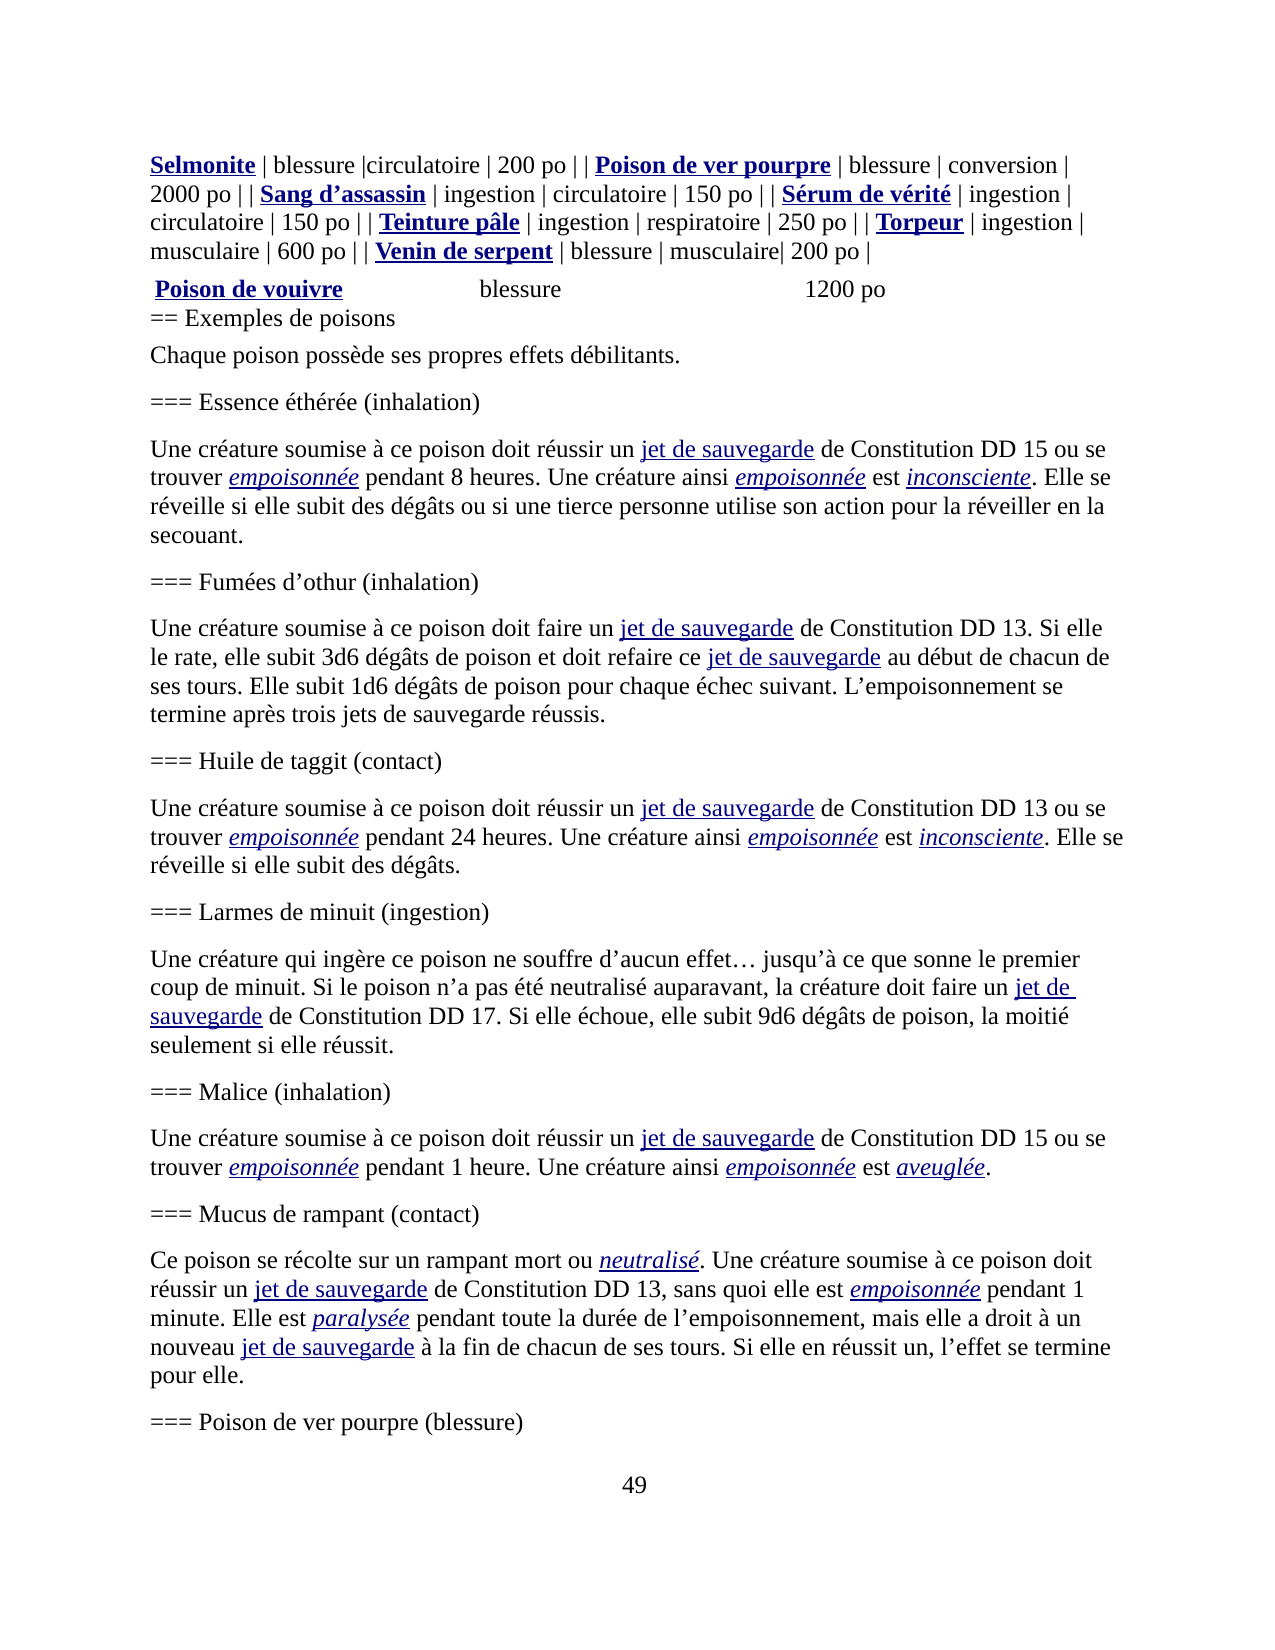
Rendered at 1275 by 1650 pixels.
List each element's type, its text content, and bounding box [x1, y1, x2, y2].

text === Mucus de rampant (contact) [150, 1199, 1125, 1227]
text Une créature soumise à ce poison doit réussir un jet de sauvegarde de Constitution DD 13 ou se trouver empoisonnée pendant 24 heures. Une créature ainsi empoisonnée est inconsciente. Elle se réveille si elle subit des dégâts. [150, 793, 1125, 879]
text === Larmes de minuit (ingestion) [150, 897, 1125, 926]
text === Fumées d’othur (inhalation) [150, 567, 1125, 595]
text === Essence éthérée (inhalation) [150, 387, 1125, 416]
text Chaque poison possède ses propres effets débilitants. [150, 340, 1125, 369]
text === Malice (inhalation) [150, 1077, 1125, 1105]
text == Exemples de poisons [150, 303, 1125, 331]
text Ce poison se récolte sur un rampant mort ou neutralisé. Une créature soumise à ce poison doit réussir un jet de sauvegarde de Constitution DD 13, sans quoi elle est empoisonnée pendant 1 minute. Elle est paralysée pendant toute la durée de l’empoisonnement, mais elle a droit à un nouveau jet de sauvegarde à la fin de chacun de ses tours. Si elle en réussit un, l’effet se termine pour elle. [150, 1245, 1125, 1389]
table_header Poison de vouivre [150, 274, 475, 303]
text Une créature soumise à ce poison doit réussir un jet de sauvegarde de Constitution DD 15 ou se trouver empoisonnée pendant 8 heures. Une créature ainsi empoisonnée est inconsciente. Elle se réveille si elle subit des dégâts ou si une tierce personne utilise son action pour la réveiller en la secouant. [150, 434, 1125, 549]
text Une créature soumise à ce poison doit faire un jet de sauvegarde de Constitution DD 13. Si elle le rate, elle subit 3d6 dégâts de poison et doit refaire ce jet de sauvegarde au début de chacun de ses tours. Elle subit 1d6 dégâts de poison pour chaque échec suivant. L’empoisonnement se termine après trois jets de sauvegarde réussis. [150, 613, 1125, 728]
text === Huile de taggit (contact) [150, 746, 1125, 775]
table_header blessure [475, 274, 800, 303]
text === Poison de ver pourpre (blessure) [150, 1407, 1125, 1436]
text Une créature qui ingère ce poison ne souffre d’aucun effet…​ jusqu’à ce que sonne le premier coup de minuit. Si le poison n’a pas été neutralisé auparavant, la créature doit faire un jet de sauvegarde de Constitution DD 17. Si elle échoue, elle subit 9d6 dégâts de poison, la moitié seulement si elle réussit. [150, 944, 1125, 1059]
table_header 1200 po [800, 274, 1125, 303]
text Selmonite | blessure |circulatoire | 200 po | | Poison de ver pourpre | blessure | conversion | 2000 po | | Sang d’assassin | ingestion | circulatoire | 150 po | | Sérum de vérité | ingestion | circulatoire | 150 po | | Teinture pâle | ingestion | respiratoire | 250 po | | Torpeur | ingestion | musculaire | 600 po | | Venin de serpent | blessure | musculaire| 200 po | [150, 150, 1125, 265]
text Une créature soumise à ce poison doit réussir un jet de sauvegarde de Constitution DD 15 ou se trouver empoisonnée pendant 1 heure. Une créature ainsi empoisonnée est aveuglée. [150, 1123, 1125, 1181]
